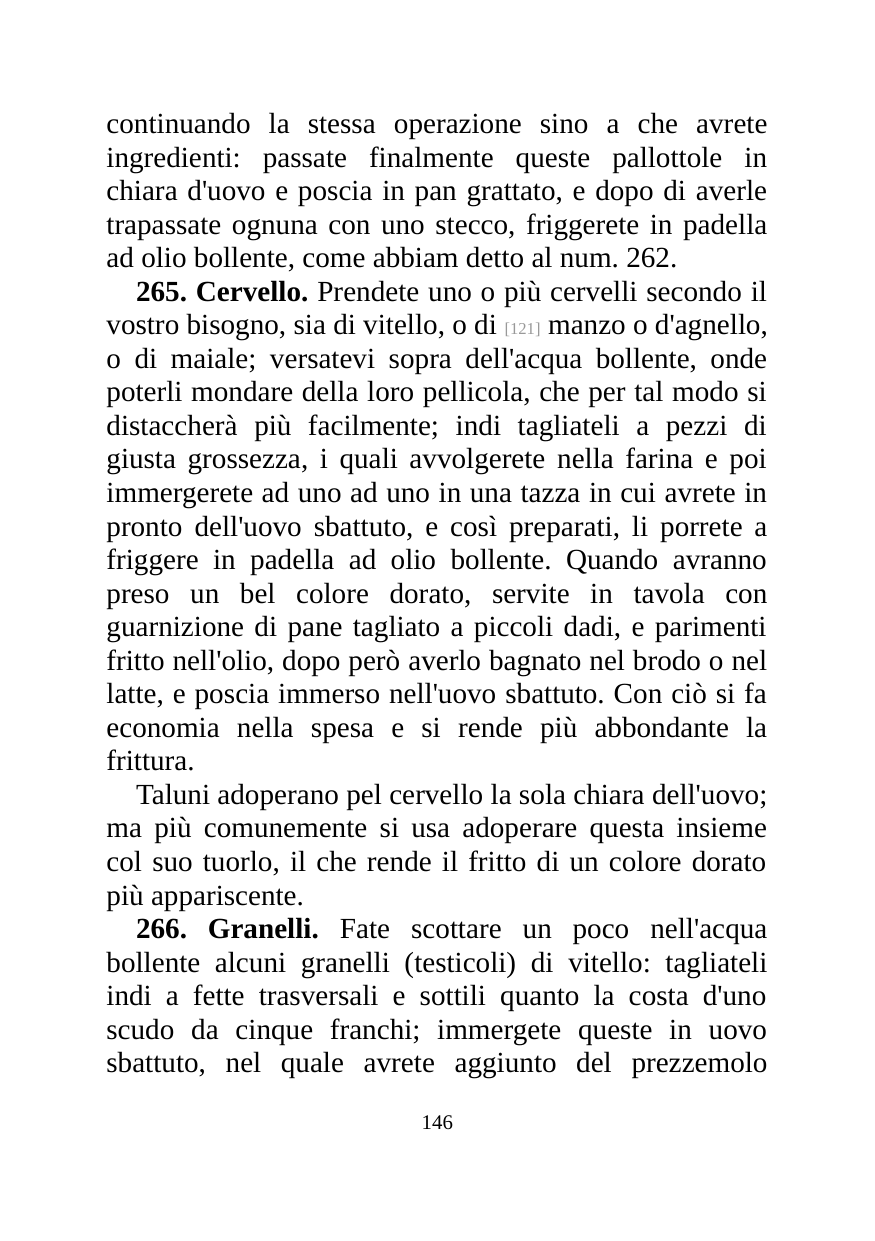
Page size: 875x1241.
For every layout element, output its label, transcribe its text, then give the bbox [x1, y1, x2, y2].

text continuando la stessa operazione sino a che avrete ingredienti: passate finalmente queste pallottole in chiara d'uovo e poscia in pan grattato, e dopo di averle trapassate ognuna con uno stecco, friggerete in padella ad olio bollente, come abbiam detto al num. 262. [106, 106, 768, 274]
text Taluni adoperano pel cervello la sola chiara dell'uovo; ma più comunemente si usa adoperare questa insieme col suo tuorlo, il che rende il fritto di un colore dorato più appariscente. [106, 777, 768, 911]
text 266. Granelli. Fate scottare un poco nell'acqua bollente alcuni granelli (testicoli) di vitello: tagliateli indi a fette trasversali e sottili quanto la costa d'uno scudo da cinque franchi; immergete queste in uovo sbattuto, nel quale avrete aggiunto del prezzemolo [106, 911, 768, 1079]
text 265. Cervello. Prendete uno o più cervelli secondo il vostro bisogno, sia di vitello, o di [121] manzo o d'agnello, o di maiale; versatevi sopra dell'acqua bollente, onde poterli mondare della loro pellicola, che per tal modo si distaccherà più facilmente; indi tagliateli a pezzi di giusta grossezza, i quali avvolgerete nella farina e poi immergerete ad uno ad uno in una tazza in cui avrete in pronto dell'uovo sbattuto, e così preparati, li porrete a friggere in padella ad olio bollente. Quando avranno preso un bel colore dorato, servite in tavola con guarnizione di pane tagliato a piccoli dadi, e parimenti fritto nell'olio, dopo però averlo bagnato nel brodo o nel latte, e poscia immerso nell'uovo sbattuto. Con ciò si fa economia nella spesa e si rende più abbondante la frittura. [106, 274, 768, 777]
